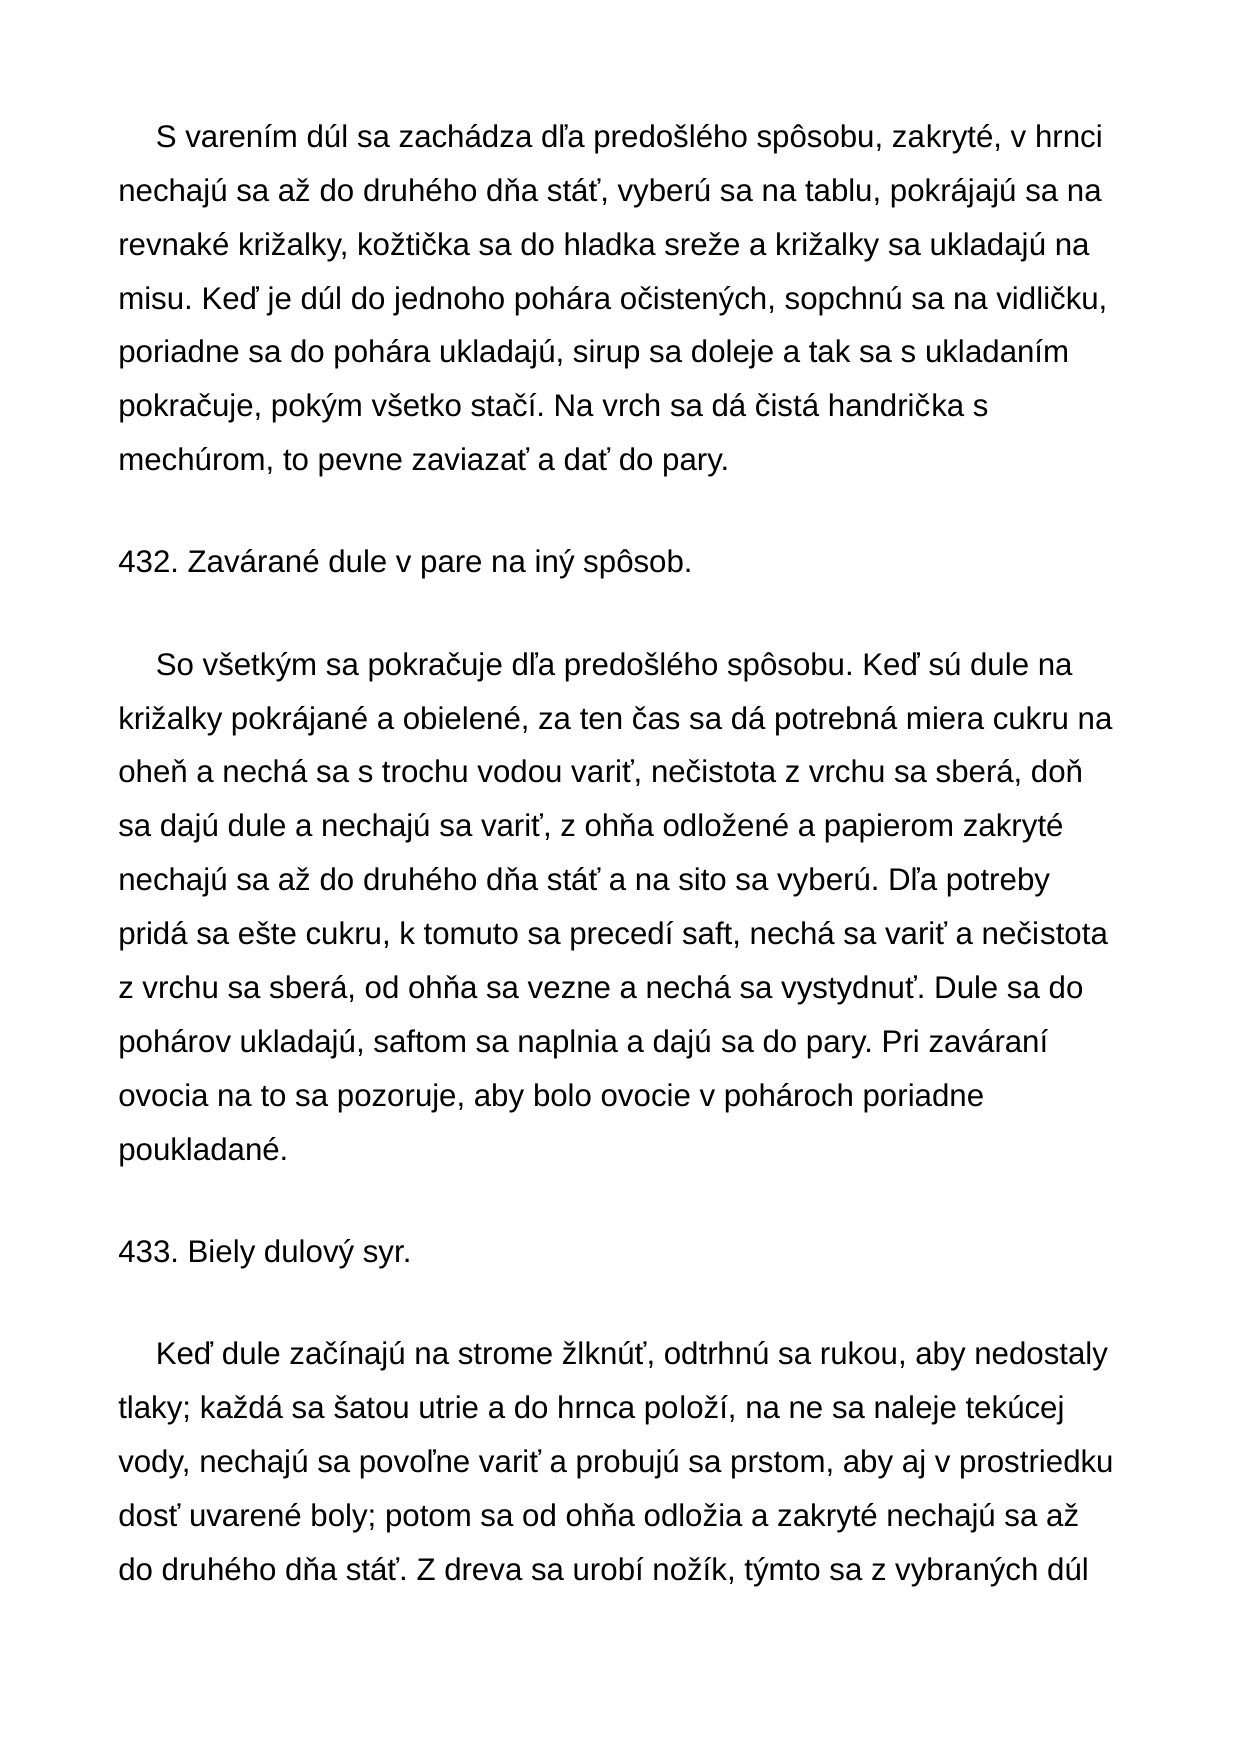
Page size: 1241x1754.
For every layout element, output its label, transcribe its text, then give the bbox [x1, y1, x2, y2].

text 433. Biely dulový syr. [118, 1233, 1122, 1269]
text S varením dúl sa zachádza dľa predošlého spôsobu, za­kryté, v hrnci nechajú sa až do druhého dňa stáť, vyberú sa na tablu, pokrájajú sa na revnaké križalky, kožtička sa do hladka sreže a križalky sa ukladajú na misu. Keď je dúl do jednoho pohára očistených, sopchnú sa na vidličku, poriadne sa do pohára ukladajú, sirup sa doleje a tak sa s ukladaním pokračuje, pokým všetko stačí. Na vrch sa dá čistá handrič­ka s mechúrom, to pevne zaviazať a dať do pary. [118, 118, 1122, 477]
text So všetkým sa pokračuje dľa predošlého spôsobu. Keď sú dule na križalky pokrájané a obielené, za ten čas sa dá potrebná miera cukru na oheň a nechá sa s trochu vodou va­riť, nečistota z vrchu sa sberá, doň sa dajú dule a nechajú sa variť, z ohňa odložené a papierom zakryté nechajú sa až do druhého dňa stáť a na sito sa vyberú. Dľa potreby pridá sa ešte cukru, k tomuto sa precedí saft, nechá sa variť a neči­stota z vrchu sa sberá, od ohňa sa vezne a nechá sa vystyd­nuť. Dule sa do pohárov ukladajú, saftom sa naplnia a dajú sa do pary. Pri zaváraní ovocia na to sa pozoruje, aby bolo ovocie v pohároch poriadne poukladané. [118, 646, 1122, 1166]
text Keď dule začínajú na strome žlknúť, odtrhnú sa rukou, aby nedostaly tlaky; každá sa šatou utrie a do hrnca po­loží, na ne sa naleje tekúcej vody, nechajú sa povoľne variť a probujú sa prstom, aby aj v prostriedku dosť uvarené boly; potom sa od ohňa odložia a zakryté nechajú sa až do dru­hého dňa stáť. Z dreva sa urobí nožík, týmto sa z vybra­ných dúl [118, 1335, 1122, 1586]
text 432. Zavárané dule v pare na iný spôsob. [118, 543, 1122, 579]
